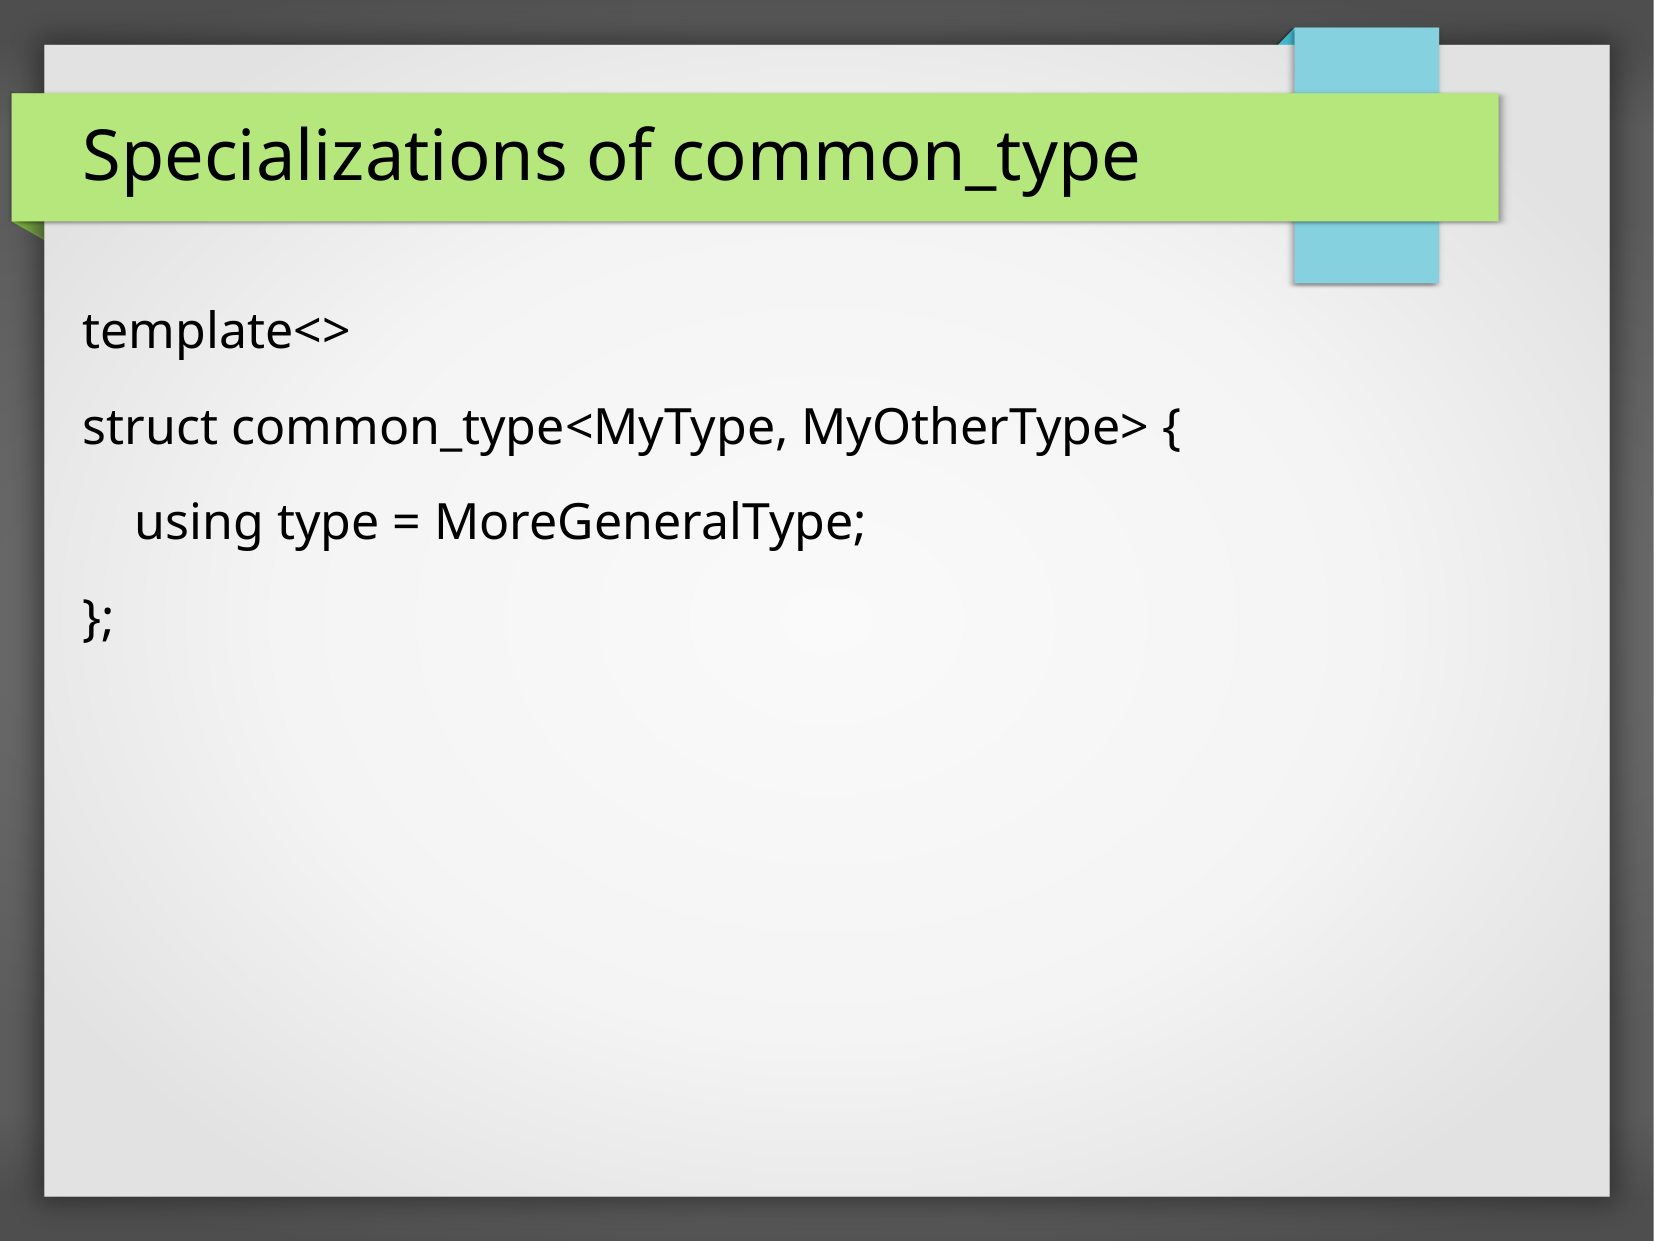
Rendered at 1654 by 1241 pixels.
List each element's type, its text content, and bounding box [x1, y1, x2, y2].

picture [0, 0, 1654, 1241]
title Specializations of common_type [82, 94, 1264, 213]
list template<> struct common_type<MyType, MyOtherType> { using type = MoreGeneralType; }; [82, 295, 1571, 1015]
